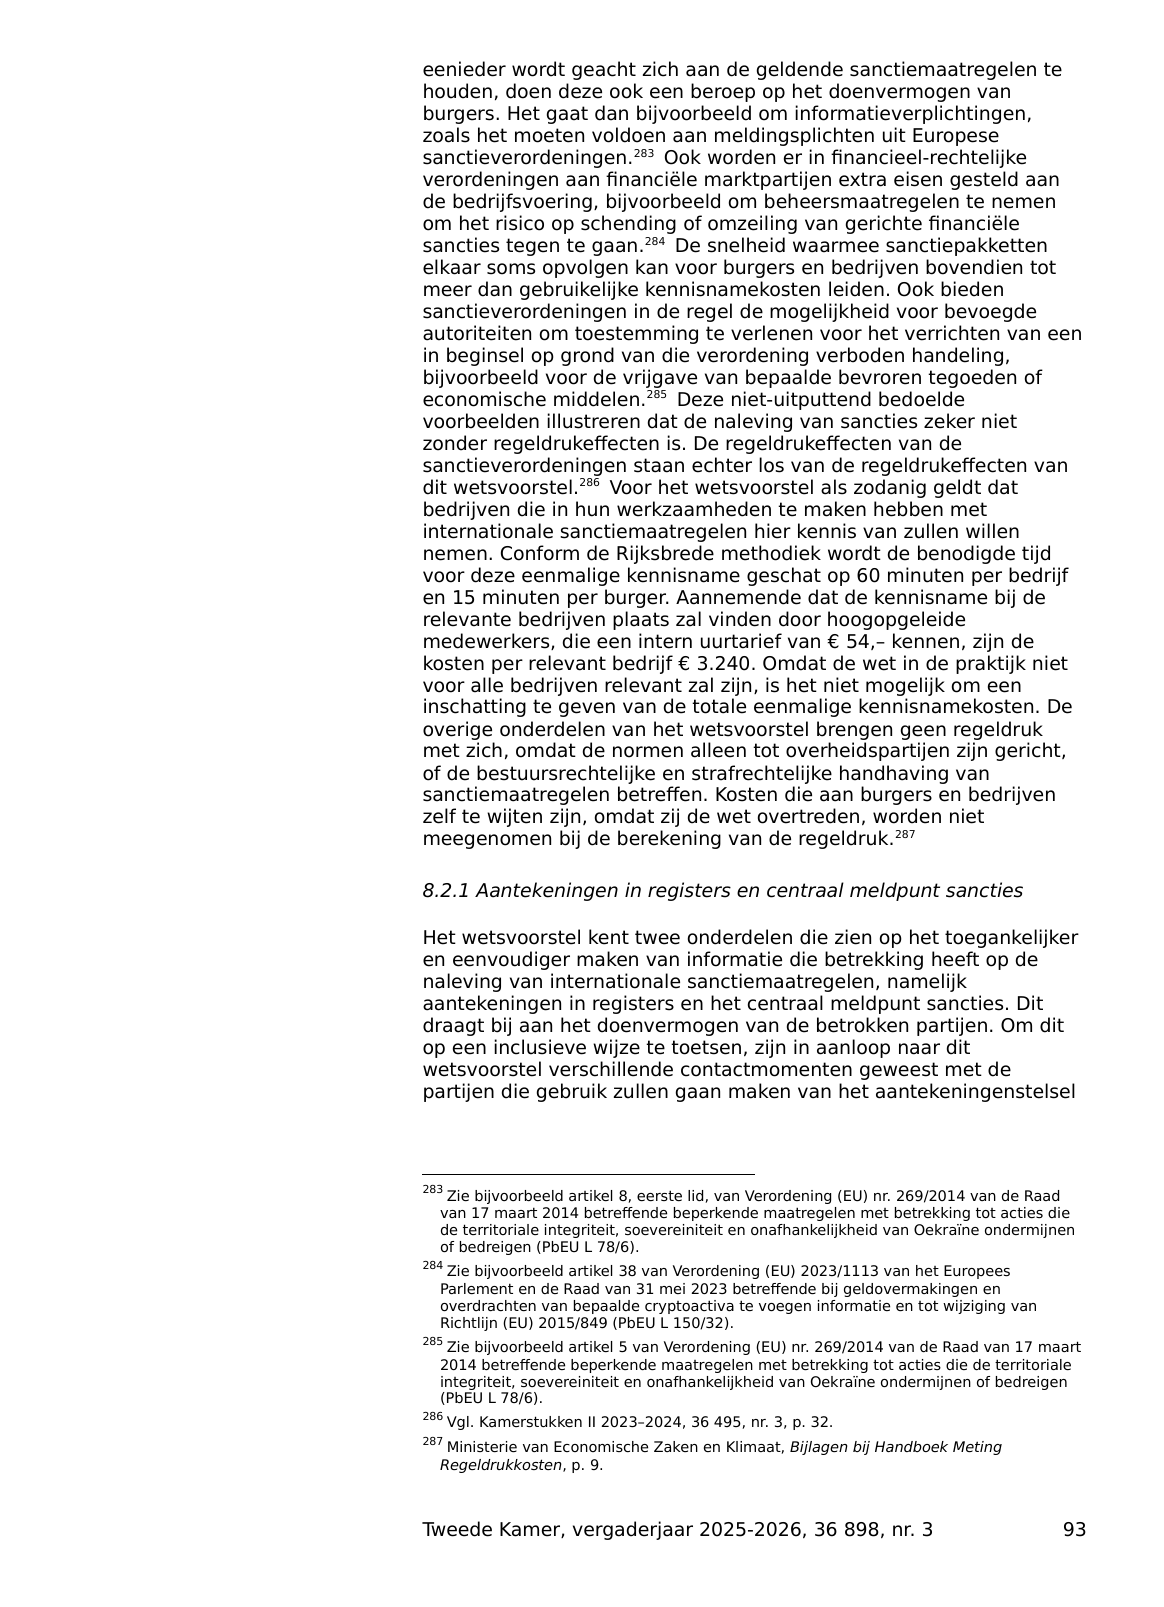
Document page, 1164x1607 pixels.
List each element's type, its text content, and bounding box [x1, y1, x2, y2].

subtitle 8.2.1 Aantekeningen in registers en centraal meldpunt sancties [422, 880, 1087, 902]
text Ministerie van Economische Zaken en Klimaat, Bijlagen bij Handboek Meting Regeldrukkosten, p. 9. [422, 1435, 1087, 1474]
text Zie bijvoorbeeld artikel 5 van Verordening (EU) nr. 269/2014 van de Raad van 17 maart 2014 betreffende beperkende maatregelen met betrekking tot acties die de territoriale integriteit, soevereiniteit en onafhankelijkheid van Oekraïne ondermijnen of bedreigen (PbEU L 78/6). [422, 1335, 1087, 1407]
text Het wetsvoorstel kent twee onderdelen die zien op het toegankelijker en eenvoudiger maken van informatie die betrekking heeft op de naleving van internationale sanctiemaatregelen, namelijk aantekeningen in registers en het centraal meldpunt sancties. Dit draagt bij aan het doenvermogen van de betrokken partijen. Om dit op een inclusieve wijze te toetsen, zijn in aanloop naar dit wetsvoorstel verschillende contactmomenten geweest met de partijen die gebruik zullen gaan maken van het aantekeningenstelsel [422, 927, 1087, 1103]
text Zie bijvoorbeeld artikel 38 van Verordening (EU) 2023/1113 van het Europees Parlement en de Raad van 31 mei 2023 betreffende bij geldovermakingen en overdrachten van bepaalde cryptoactiva te voegen informatie en tot wijziging van Richtlijn (EU) 2015/849 (PbEU L 150/32). [422, 1259, 1087, 1332]
text Zie bijvoorbeeld artikel 8, eerste lid, van Verordening (EU) nr. 269/2014 van de Raad van 17 maart 2014 betreffende beperkende maatregelen met betrekking tot acties die de territoriale integriteit, soevereiniteit en onafhankelijkheid van Oekraïne ondermijnen of bedreigen (PbEU L 78/6). [422, 1183, 1087, 1256]
text Vgl. Kamerstukken II 2023–2024, 36 495, nr. 3, p. 32. [422, 1410, 1087, 1432]
text eenieder wordt geacht zich aan de geldende sanctiemaatregelen te houden, doen deze ook een beroep op het doenvermogen van burgers. Het gaat dan bijvoorbeeld om informatieverplichtingen, zoals het moeten voldoen aan meldingsplichten uit Europese sanctieverordeningen. Ook worden er in financieel-rechtelijke verordeningen aan financiële marktpartijen extra eisen gesteld aan de bedrijfsvoering, bijvoorbeeld om beheersmaatregelen te nemen om het risico op schending of omzeiling van gerichte financiële sancties tegen te gaan. De snelheid waarmee sanctiepakketten elkaar soms opvolgen kan voor burgers en bedrijven bovendien tot meer dan gebruikelijke kennisnamekosten leiden. Ook bieden sanctieverordeningen in de regel de mogelijkheid voor bevoegde autoriteiten om toestemming te verlenen voor het verrichten van een in beginsel op grond van die verordening verboden handeling, bijvoorbeeld voor de vrijgave van bepaalde bevroren tegoeden of economische middelen. Deze niet-uitputtend bedoelde voorbeelden illustreren dat de naleving van sancties zeker niet zonder regeldrukeffecten is. De regeldrukeffecten van de sanctieverordeningen staan echter los van de regeldrukeffecten van dit wetsvoorstel. Voor het wetsvoorstel als zodanig geldt dat bedrijven die in hun werkzaamheden te maken hebben met internationale sanctiemaatregelen hier kennis van zullen willen nemen. Conform de Rijksbrede methodiek wordt de benodigde tijd voor deze eenmalige kennisname geschat op 60 minuten per bedrijf en 15 minuten per burger. Aannemende dat de kennisname bij de relevante bedrijven plaats zal vinden door hoogopgeleide medewerkers, die een intern uurtarief van € 54,– kennen, zijn de kosten per relevant bedrijf € 3.240. Omdat de wet in de praktijk niet voor alle bedrijven relevant zal zijn, is het niet mogelijk om een inschatting te geven van de totale eenmalige kennisnamekosten. De overige onderdelen van het wetsvoorstel brengen geen regeldruk met zich, omdat de normen alleen tot overheidspartijen zijn gericht, of de bestuursrechtelijke en strafrechtelijke handhaving van sanctiemaatregelen betreffen. Kosten die aan burgers en bedrijven zelf te wijten zijn, omdat zij de wet overtreden, worden niet meegenomen bij de berekening van de regeldruk. [422, 59, 1087, 850]
